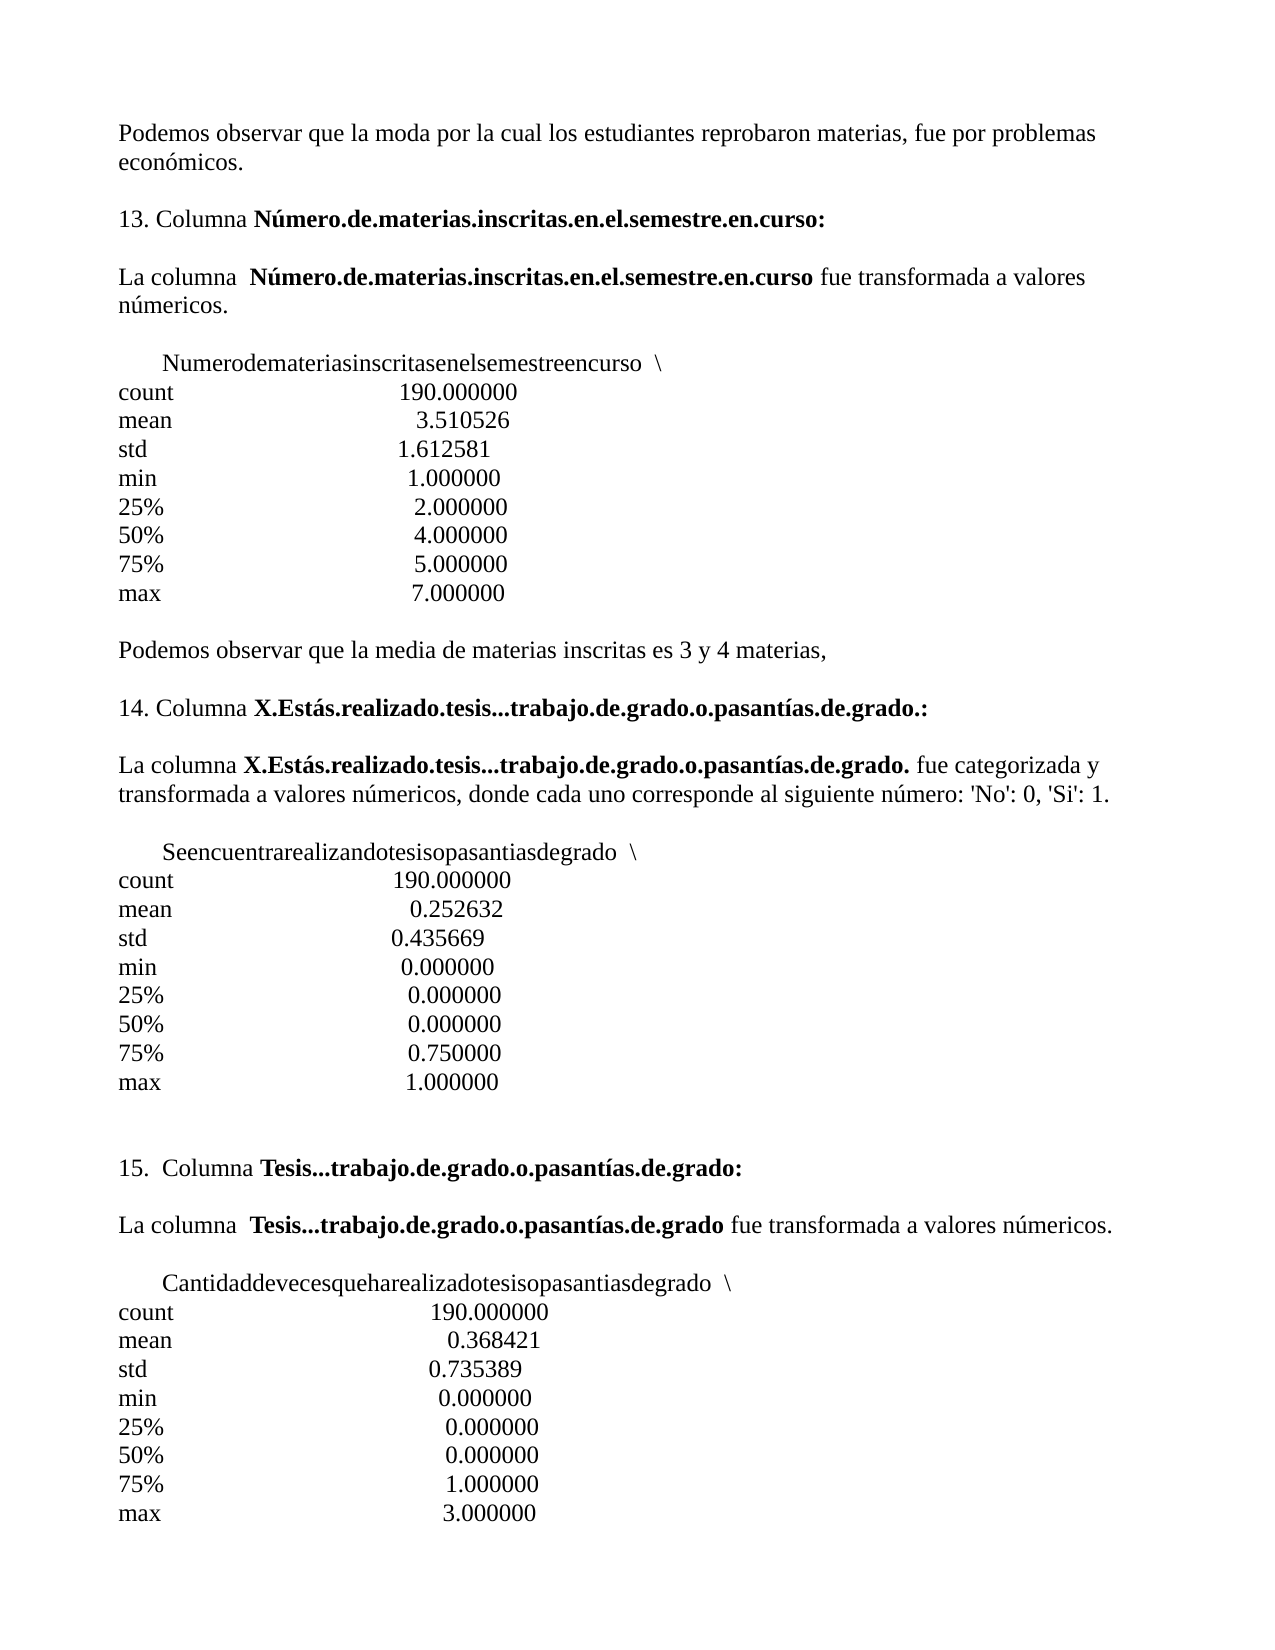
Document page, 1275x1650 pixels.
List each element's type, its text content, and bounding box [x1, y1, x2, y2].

text 75% 1.000000 [118, 1469, 1157, 1498]
text mean 0.368421 [118, 1326, 1157, 1354]
text Numerodemateriasinscritasenelsemestreencurso \ [118, 348, 1157, 377]
text Podemos observar que la moda por la cual los estudiantes reprobaron materias, fue por problemas económicos. [118, 118, 1157, 176]
text 75% 5.000000 [118, 549, 1157, 578]
text mean 3.510526 [118, 406, 1157, 434]
text Podemos observar que la media de materias inscritas es 3 y 4 materias, [118, 636, 1157, 664]
text La columna Tesis...trabajo.de.grado.o.pasantías.de.grado fue transformada a valores númericos. [118, 1211, 1157, 1239]
text 75% 0.750000 [118, 1038, 1157, 1067]
text 25% 0.000000 [118, 981, 1157, 1009]
text La columna Número.de.materias.inscritas.en.el.semestre.en.curso fue transformada a valores númericos. [118, 262, 1157, 319]
text std 0.735389 [118, 1354, 1157, 1383]
text 15. Columna Tesis...trabajo.de.grado.o.pasantías.de.grado: [118, 1153, 1157, 1182]
text max 7.000000 [118, 578, 1157, 607]
text 50% 0.000000 [118, 1441, 1157, 1469]
text 25% 0.000000 [118, 1412, 1157, 1441]
text La columna X.Estás.realizado.tesis...trabajo.de.grado.o.pasantías.de.grado. fue categorizada y transformada a valores númericos, donde cada uno corresponde al siguiente número: 'No': 0, 'Si': 1. [118, 751, 1157, 808]
text std 0.435669 [118, 923, 1157, 952]
text std 1.612581 [118, 434, 1157, 463]
text min 0.000000 [118, 952, 1157, 981]
text 14. Columna X.Estás.realizado.tesis...trabajo.de.grado.o.pasantías.de.grado.: [118, 693, 1157, 722]
text max 3.000000 [118, 1498, 1157, 1527]
text count 190.000000 [118, 1297, 1157, 1326]
text 25% 2.000000 [118, 492, 1157, 521]
text Cantidaddevecesqueharealizadotesisopasantiasdegrado \ [118, 1268, 1157, 1297]
text Seencuentrarealizandotesisopasantiasdegrado \ [118, 837, 1157, 866]
text count 190.000000 [118, 377, 1157, 406]
text min 1.000000 [118, 463, 1157, 492]
text count 190.000000 [118, 866, 1157, 894]
text 50% 4.000000 [118, 521, 1157, 549]
text min 0.000000 [118, 1383, 1157, 1412]
text mean 0.252632 [118, 894, 1157, 923]
text 50% 0.000000 [118, 1009, 1157, 1038]
text max 1.000000 [118, 1067, 1157, 1096]
text 13. Columna Número.de.materias.inscritas.en.el.semestre.en.curso: [118, 204, 1157, 233]
